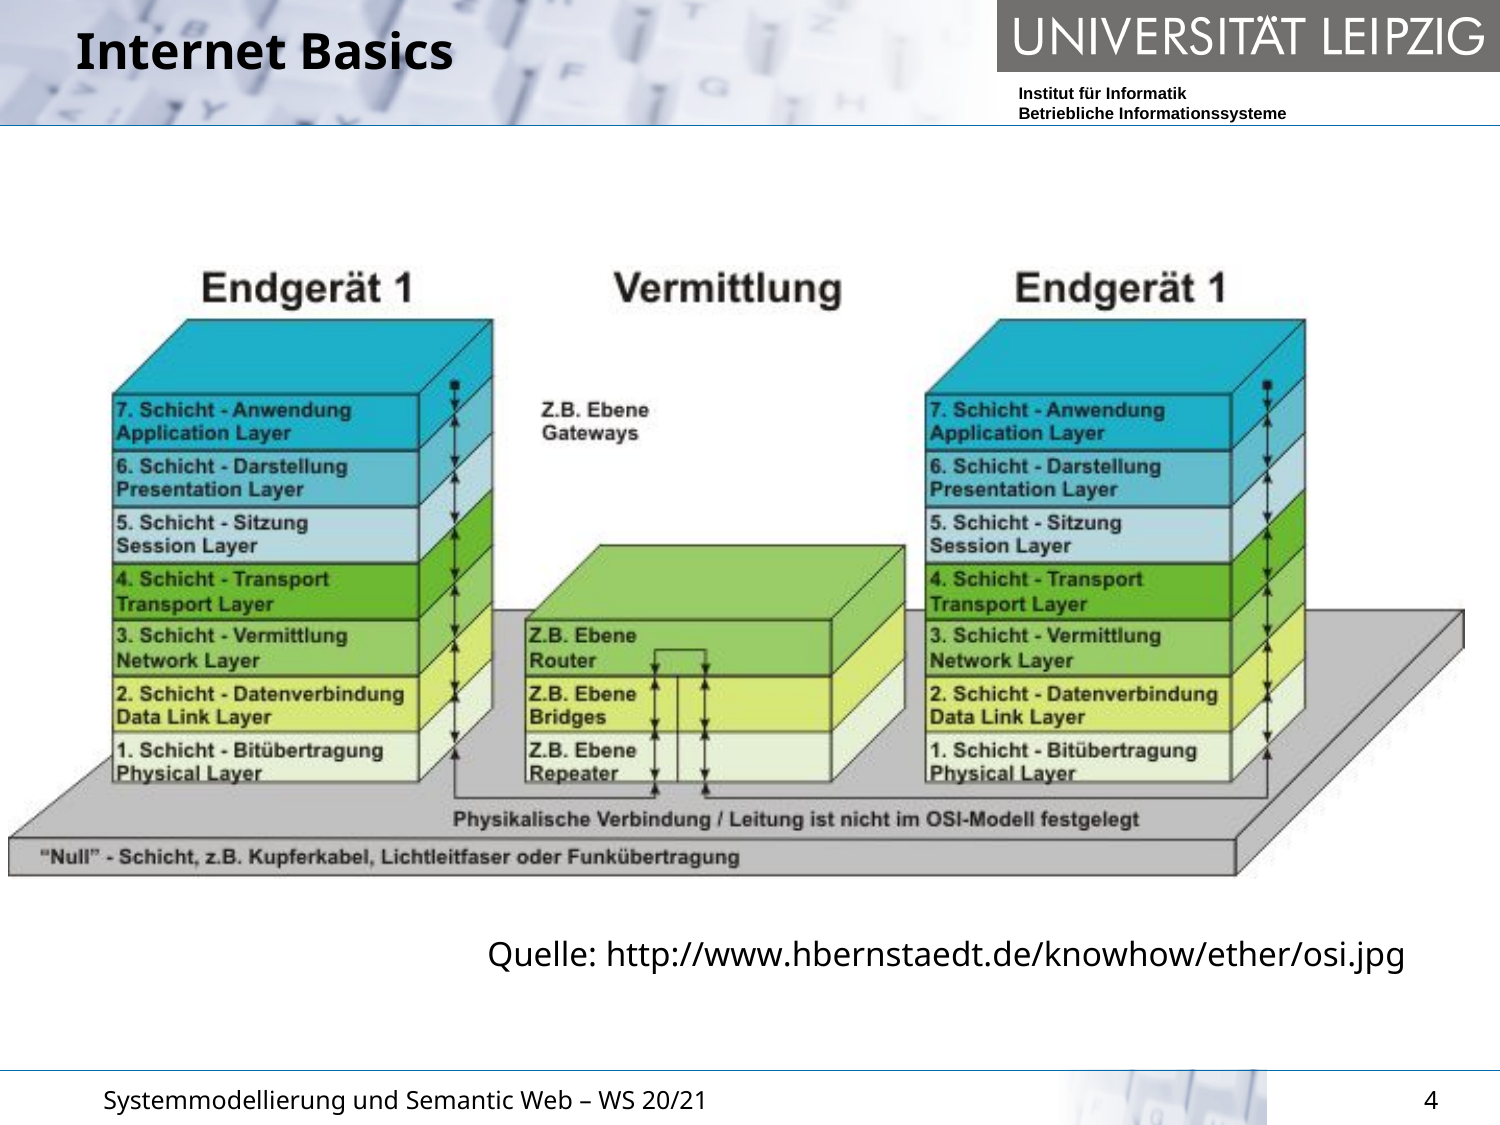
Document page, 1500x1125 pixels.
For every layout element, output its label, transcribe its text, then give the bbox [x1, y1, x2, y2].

text_box Internet Basics [62, 12, 470, 88]
picture [1057, 1071, 1267, 1125]
picture [0, 0, 1500, 125]
text_box Quelle: http://www.hbernstaedt.de/knowhow/ether/osi.jpg [472, 925, 1477, 1021]
picture [8, 265, 1465, 879]
